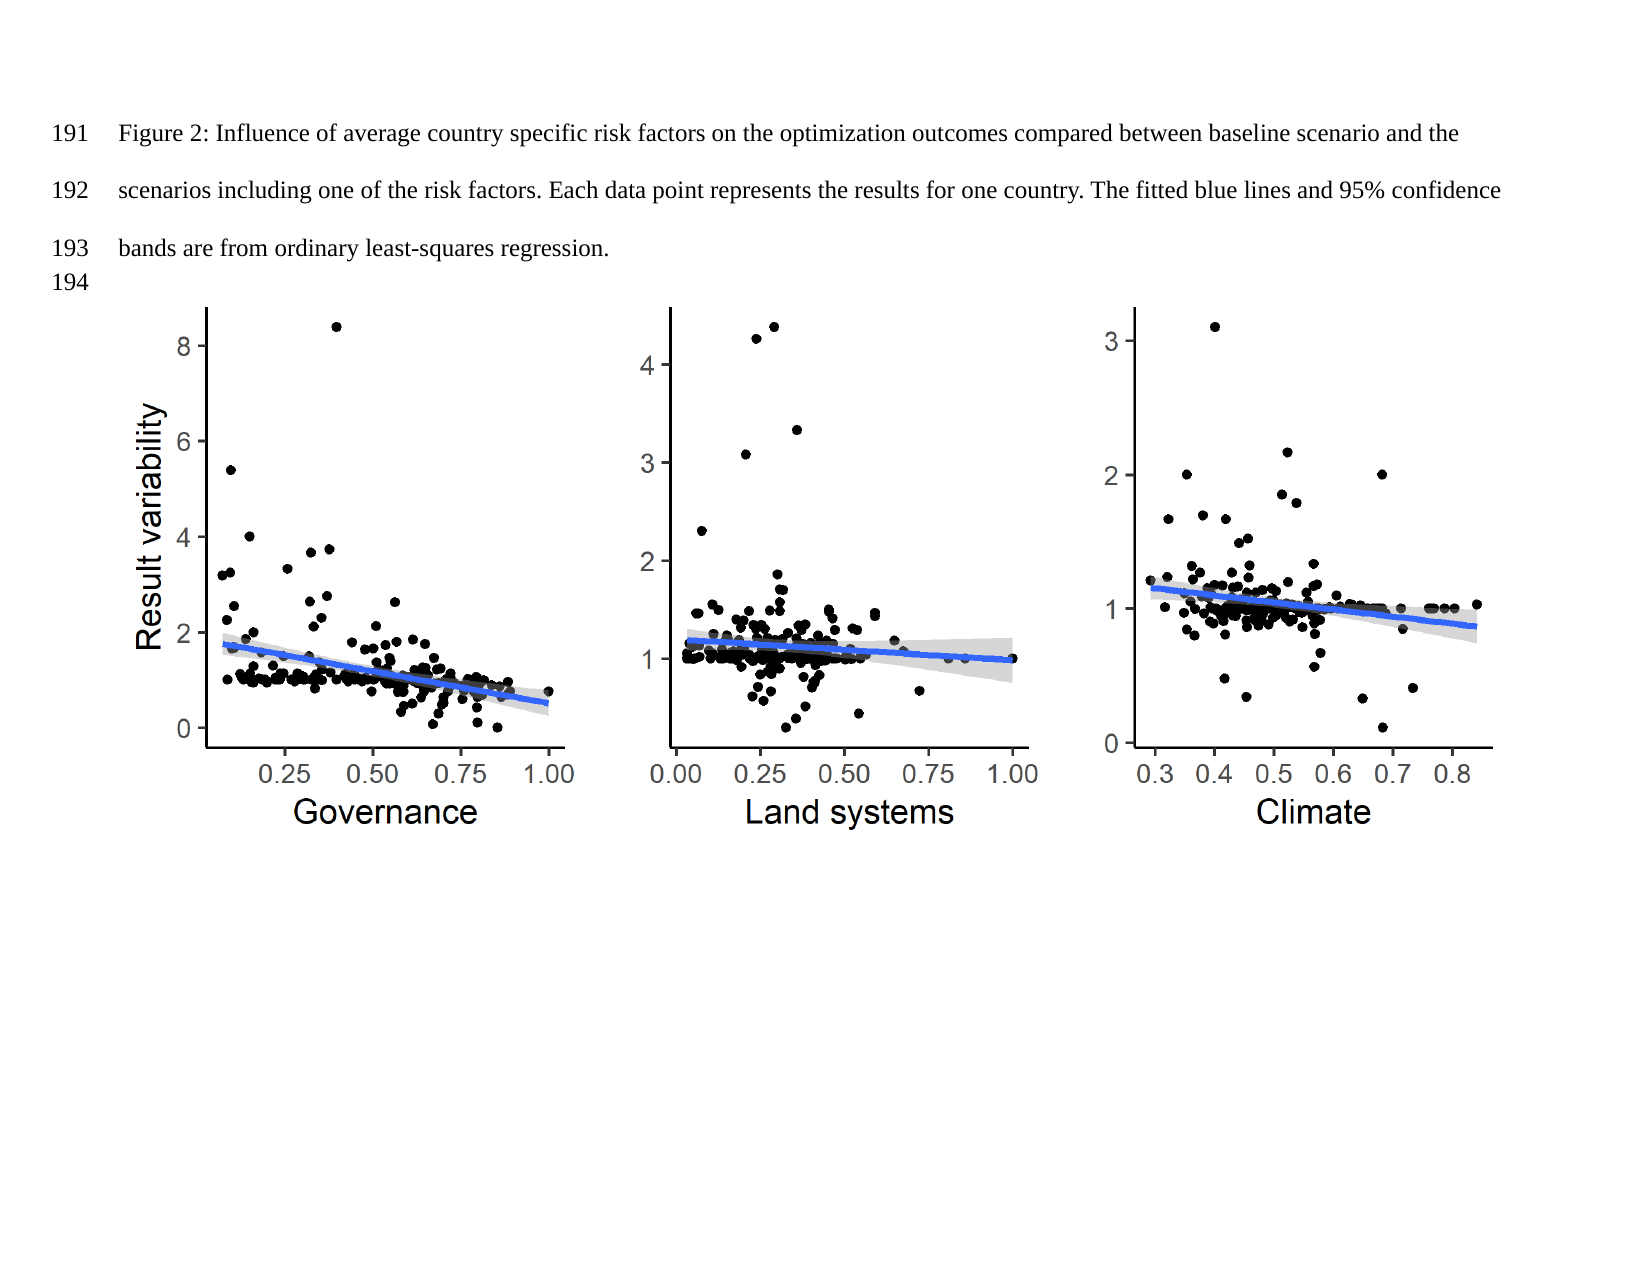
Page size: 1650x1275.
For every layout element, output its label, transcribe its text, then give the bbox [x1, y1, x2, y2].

picture [118, 290, 1510, 847]
text Figure 2: Influence of average country specific risk factors on the optimization outcomes compared between baseline scenario and the scenarios including one of the risk factors. Each data point represents the results for one country. The fitted blue lines and 95% confidence bands are from ordinary least-squares regression. [118, 118, 1532, 262]
